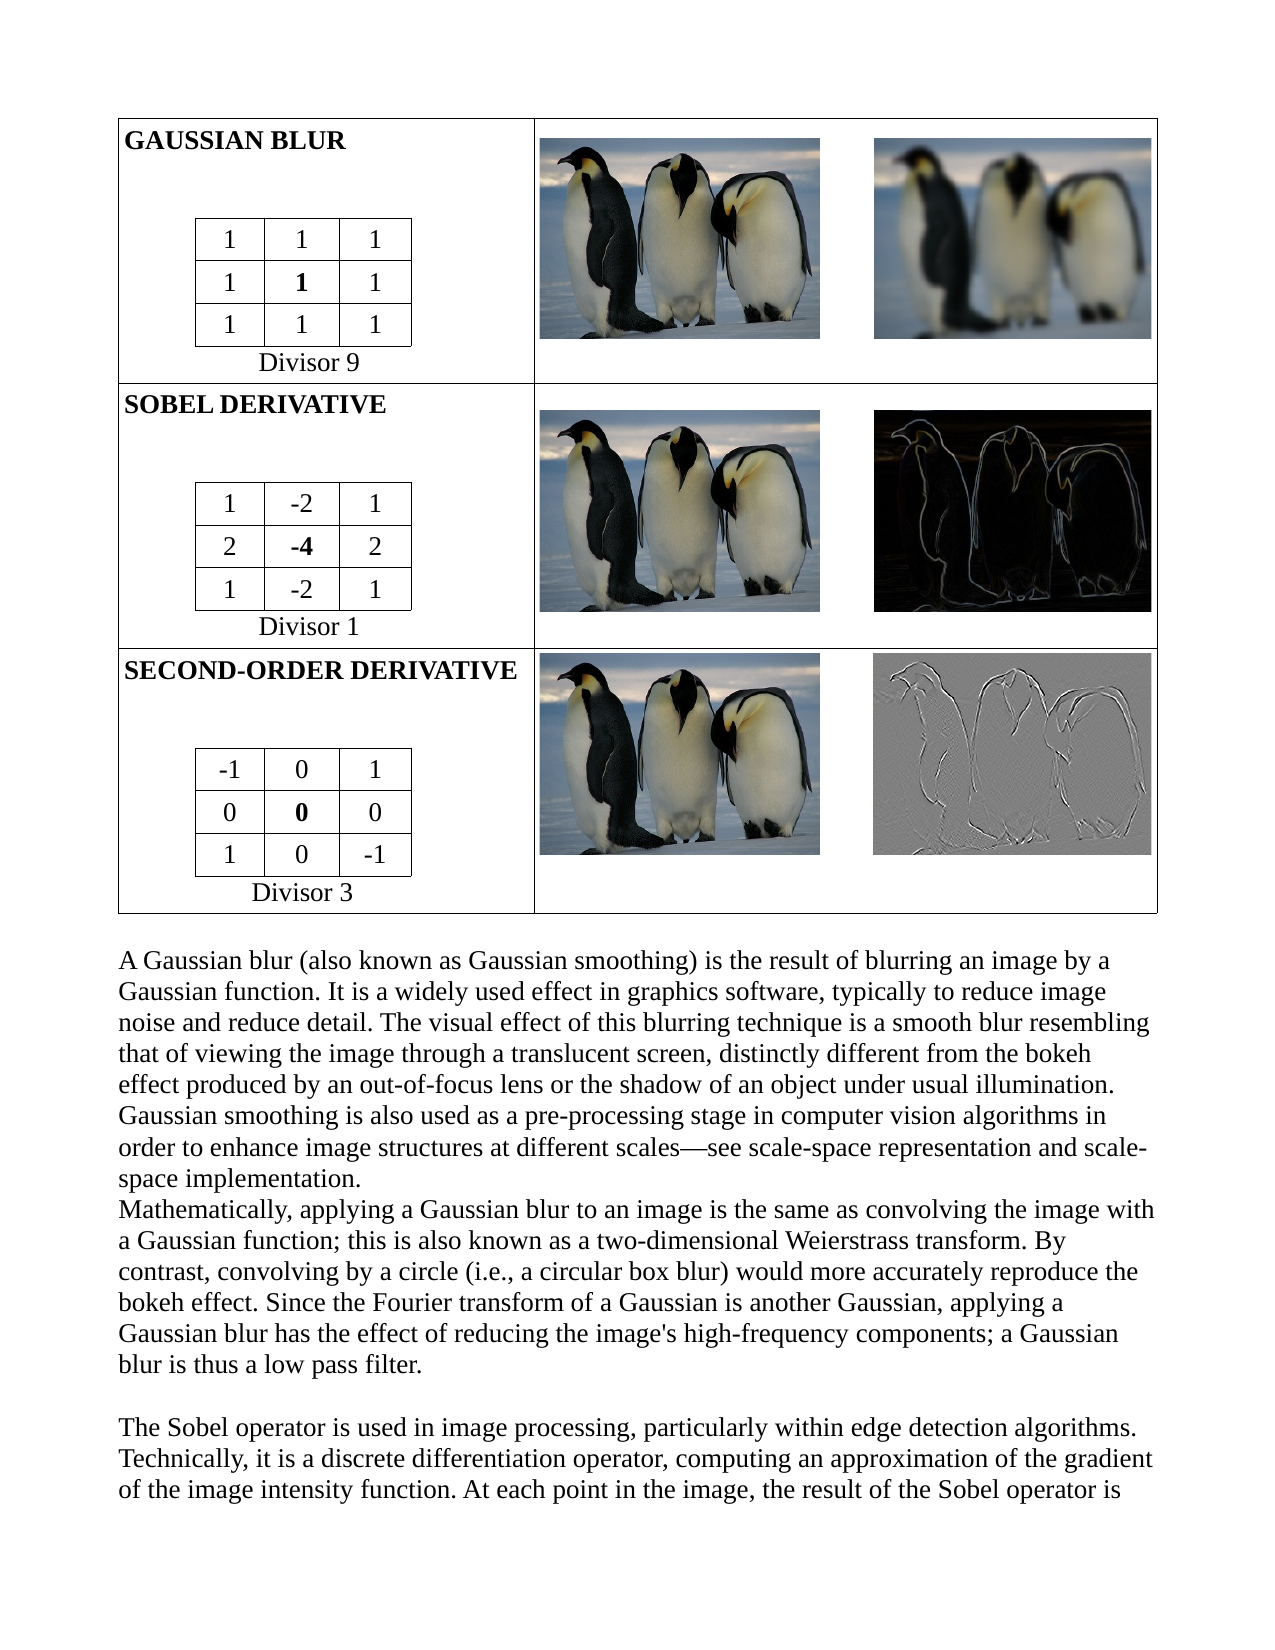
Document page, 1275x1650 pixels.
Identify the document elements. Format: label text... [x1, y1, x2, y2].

picture [539, 410, 1152, 612]
picture [539, 653, 1152, 855]
table_cell [535, 384, 1157, 648]
table_cell 0 [196, 791, 264, 833]
table_header [535, 119, 1157, 382]
text Mathematically, applying a Gaussian blur to an image is the same as convolving the image with a Gaussian function; this is also known as a two-dimensional Weierstrass transform. By contrast, convolving by a circle (i.e., a circular box blur) would more accurately reproduce the bokeh effect. Since the Fourier transform of a Gaussian is another Gaussian, applying a Gaussian blur has the effect of reducing the image's high-frequency components; a Gaussian blur is thus a low pass filter. [118, 1193, 1157, 1380]
table_cell SECOND-ORDER DERIVATIVE Divisor 3 [119, 649, 534, 912]
table_cell [535, 649, 1157, 912]
table_header 0 [265, 749, 339, 790]
table_header 1 [340, 483, 411, 524]
table_cell 1 [196, 568, 264, 610]
table_cell 0 [265, 834, 339, 876]
table_cell -1 [340, 834, 411, 876]
table_cell 2 [196, 526, 264, 567]
table_header 1 [340, 219, 411, 260]
table_cell 1 [340, 261, 411, 303]
text A Gaussian blur (also known as Gaussian smoothing) is the result of blurring an image by a Gaussian function. It is a widely used effect in graphics software, typically to reduce image noise and reduce detail. The visual effect of this blurring technique is a smooth blur resembling that of viewing the image through a translucent screen, distinctly different from the bokeh effect produced by an out-of-focus lens or the shadow of an object under usual illumination. Gaussian smoothing is also used as a pre-processing stage in computer vision algorithms in order to enhance image structures at different scales—see scale-space representation and scale-space implementation. [118, 944, 1157, 1193]
table_cell 1 [265, 261, 339, 303]
table_header 1 [340, 749, 411, 790]
text The Sobel operator is used in image processing, particularly within edge detection algorithms. Technically, it is a discrete differentiation operator, computing an approximation of the gradient of the image intensity function. At each point in the image, the result of the Sobel operator is [118, 1411, 1157, 1504]
table_header -1 [196, 749, 264, 790]
table_cell 0 [265, 791, 339, 833]
table_header -2 [265, 483, 339, 524]
table_cell 1 [265, 304, 339, 346]
picture [539, 138, 1152, 339]
table_header GAUSSIAN BLUR Divisor 9 [119, 119, 534, 382]
table_header 1 [265, 219, 339, 260]
table_cell 2 [340, 526, 411, 567]
table_cell SOBEL DERIVATIVE Divisor 1 [119, 384, 534, 648]
table_cell 0 [340, 791, 411, 833]
table_header 1 [196, 483, 264, 524]
table_cell 1 [196, 304, 264, 346]
table_cell 1 [196, 834, 264, 876]
table_cell 1 [340, 304, 411, 346]
table_cell -4 [265, 526, 339, 567]
table_cell -2 [265, 568, 339, 610]
table_cell 1 [340, 568, 411, 610]
table_header 1 [196, 219, 264, 260]
table_cell 1 [196, 261, 264, 303]
